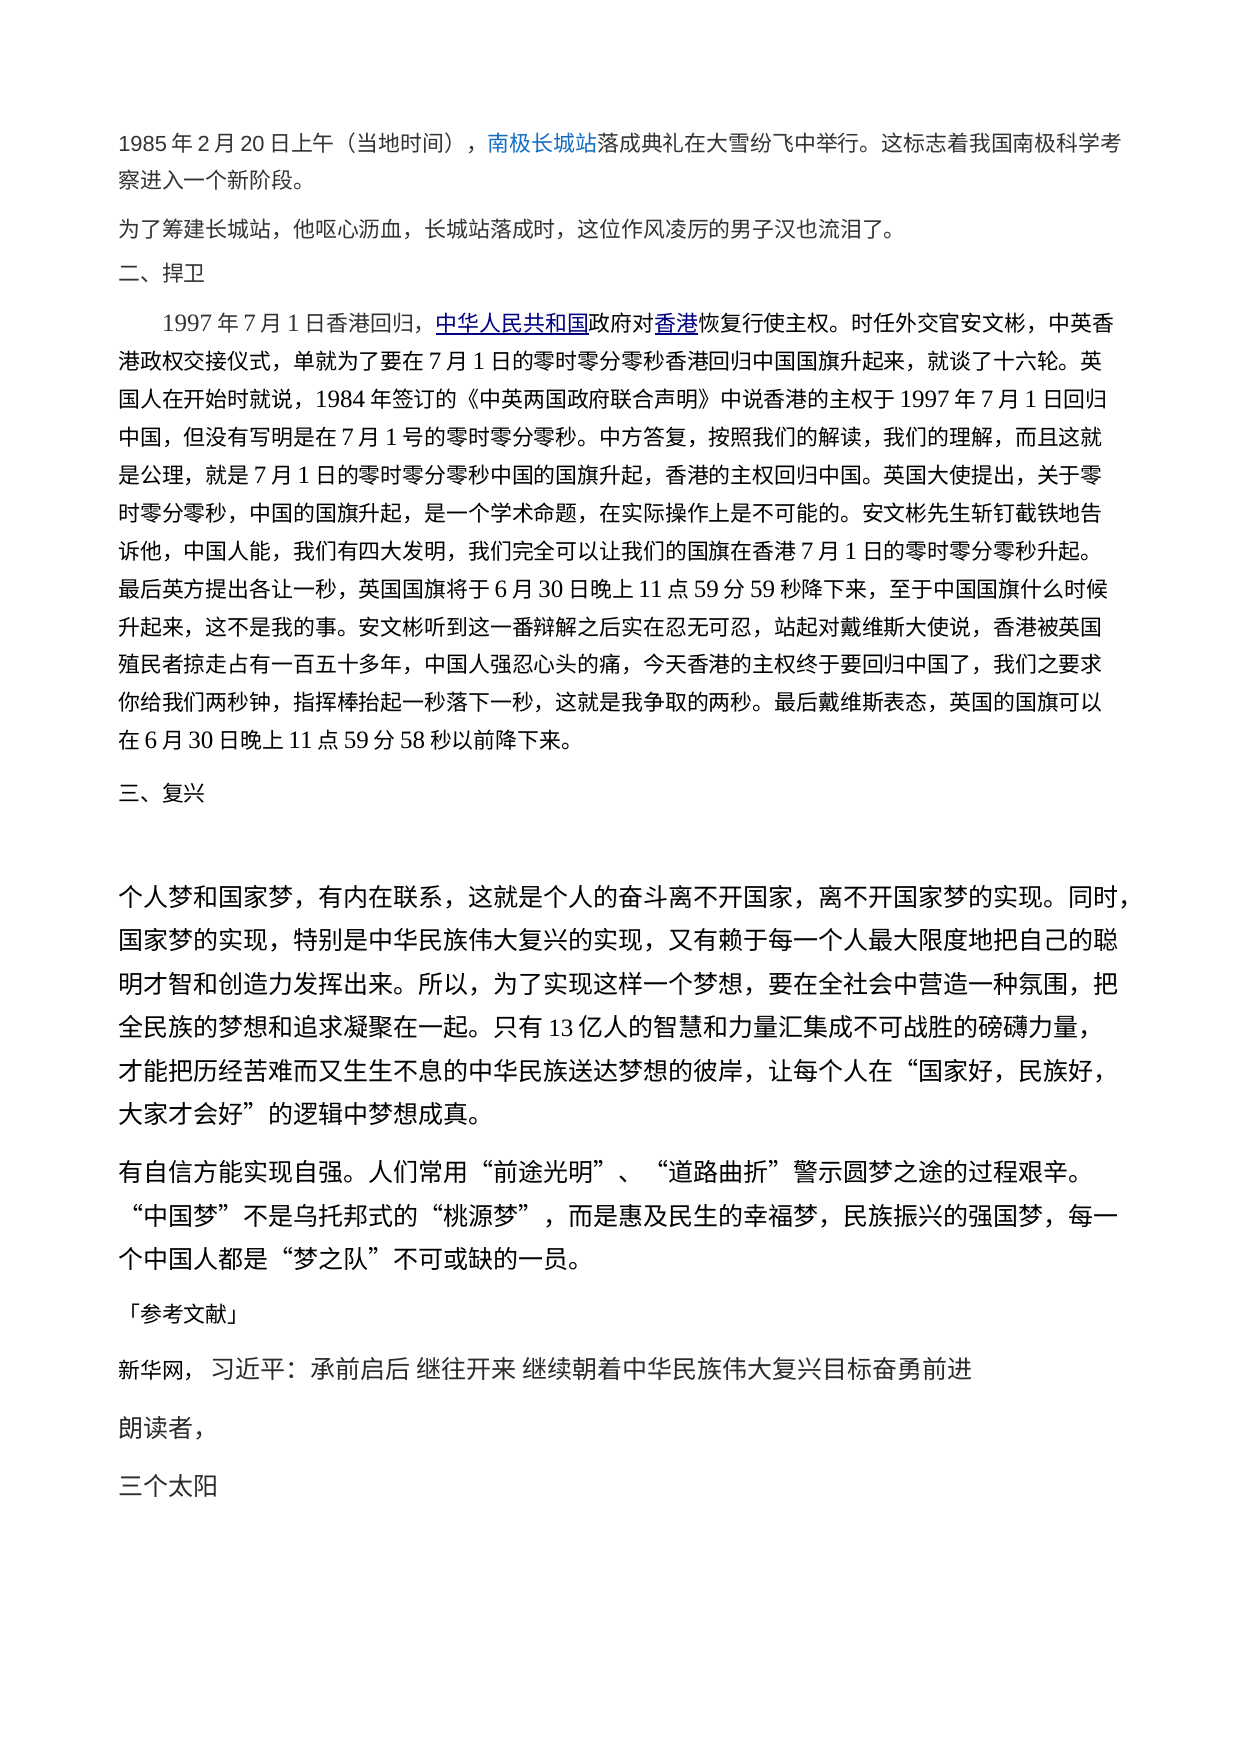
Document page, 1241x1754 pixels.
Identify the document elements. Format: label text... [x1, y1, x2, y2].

text 新华网， 习近平：承前启后 继往开来 继续朝着中华民族伟大复兴目标奋勇前进 [118, 1350, 1122, 1386]
text 有自信方能实现自强。人们常用“前途光明”、“道路曲折”警示圆梦之途的过程艰辛。“中国梦”不是乌托邦式的“桃源梦”，而是惠及民生的幸福梦，民族振兴的强国梦，每一个中国人都是“梦之队”不可或缺的一员。 [118, 1153, 1122, 1276]
text 个人梦和国家梦，有内在联系，这就是个人的奋斗离不开国家，离不开国家梦的实现。同时，国家梦的实现，特别是中华民族伟大复兴的实现，又有赖于每一个人最大限度地把自己的聪明才智和创造力发挥出来。所以，为了实现这样一个梦想，要在全社会中营造一种氛围，把全民族的梦想和追求凝聚在一起。只有13亿人的智慧和力量汇集成不可战胜的磅礴力量，才能把历经苦难而又生生不息的中华民族送达梦想的彼岸，让每个人在“国家好，民族好，大家才会好”的逻辑中梦想成真。 [118, 877, 1122, 1131]
text 二、捍卫 [118, 261, 1122, 287]
text 朗读者， [118, 1408, 1122, 1444]
text 三个太阳 [118, 1466, 1122, 1502]
text 1985年2月20日上午（当地时间），南极长城站落成典礼在大雪纷飞中举行。这标志着我国南极科学考察进入一个新阶段。 [118, 118, 1122, 193]
text 「参考文献」 [118, 1297, 1122, 1329]
text 为了筹建长城站，他呕心沥血，长城站落成时，这位作风凌厉的男子汉也流泪了。 [118, 217, 1122, 242]
text 三、复兴 [118, 776, 1122, 807]
text 1997年7月1日香港回归，中华人民共和国政府对香港恢复行使主权。时任外交官安文彬，中英香港政权交接仪式，单就为了要在7月1日的零时零分零秒香港回归中国国旗升起来，就谈了十六轮。英国人在开始时就说，1984年签订的《中英两国政府联合声明》中说香港的主权于1997年7月1日回归中国，但没有写明是在7月1号的零时零分零秒。中方答复，按照我们的解读，我们的理解，而且这就是公理，就是7月1日的零时零分零秒中国的国旗升起，香港的主权回归中国。英国大使提出，关于零时零分零秒，中国的国旗升起，是一个学术命题，在实际操作上是不可能的。安文彬先生斩钉截铁地告诉他，中国人能，我们有四大发明，我们完全可以让我们的国旗在香港7月1日的零时零分零秒升起。最后英方提出各让一秒，英国国旗将于6月30日晚上11点59分59秒降下来，至于中国国旗什么时候升起来，这不是我的事。安文彬听到这一番辩解之后实在忍无可忍，站起对戴维斯大使说，香港被英国殖民者掠走占有一百五十多年，中国人强忍心头的痛，今天香港的主权终于要回归中国了，我们之要求你给我们两秒钟，指挥棒抬起一秒落下一秒，这就是我争取的两秒。最后戴维斯表态，英国的国旗可以在6月30日晚上11点59分58秒以前降下来。 [118, 306, 1122, 755]
